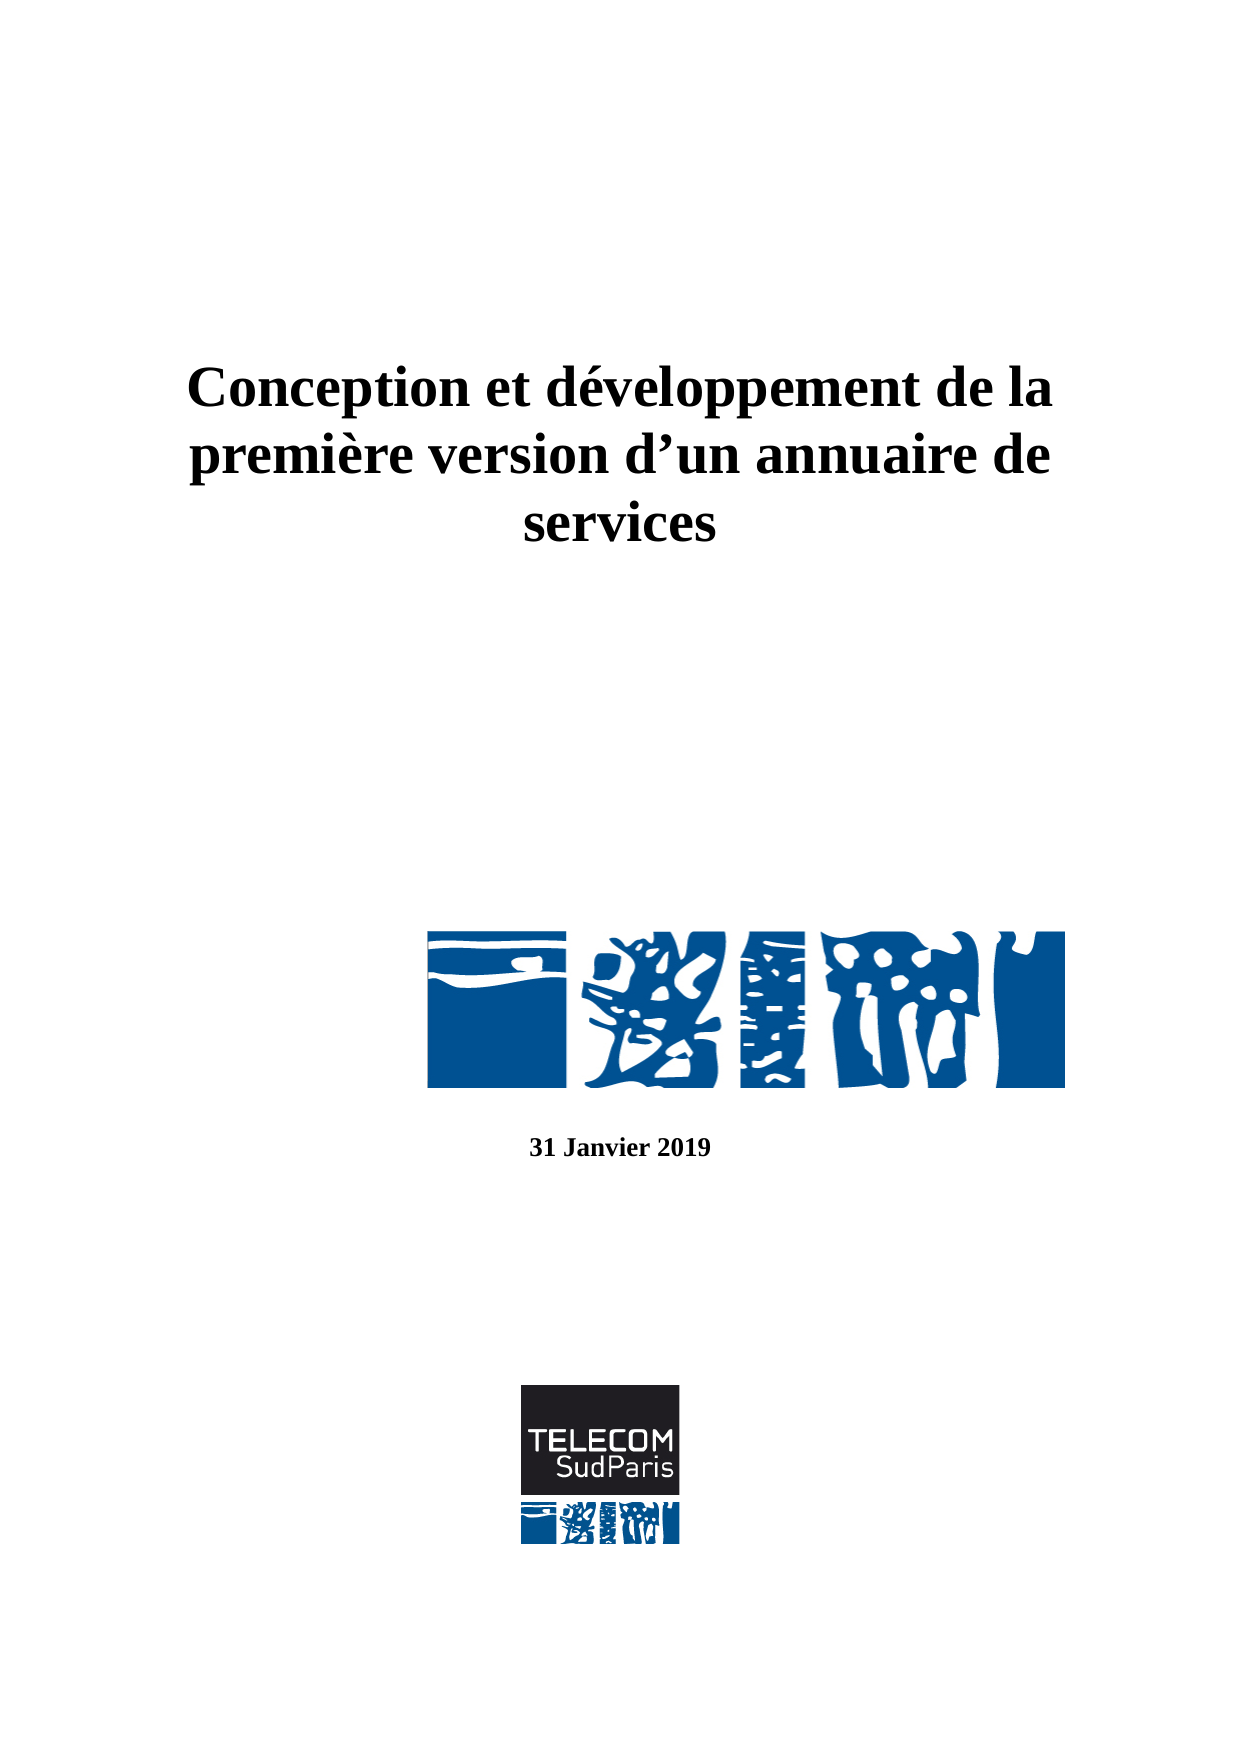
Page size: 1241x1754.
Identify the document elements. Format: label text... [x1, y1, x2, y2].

text 31 Janvier 2019 [118, 1131, 1122, 1162]
picture [427, 931, 1065, 1088]
title Conception et développement de la première version d’un annuaire de services [118, 352, 1122, 553]
picture [521, 1385, 680, 1544]
